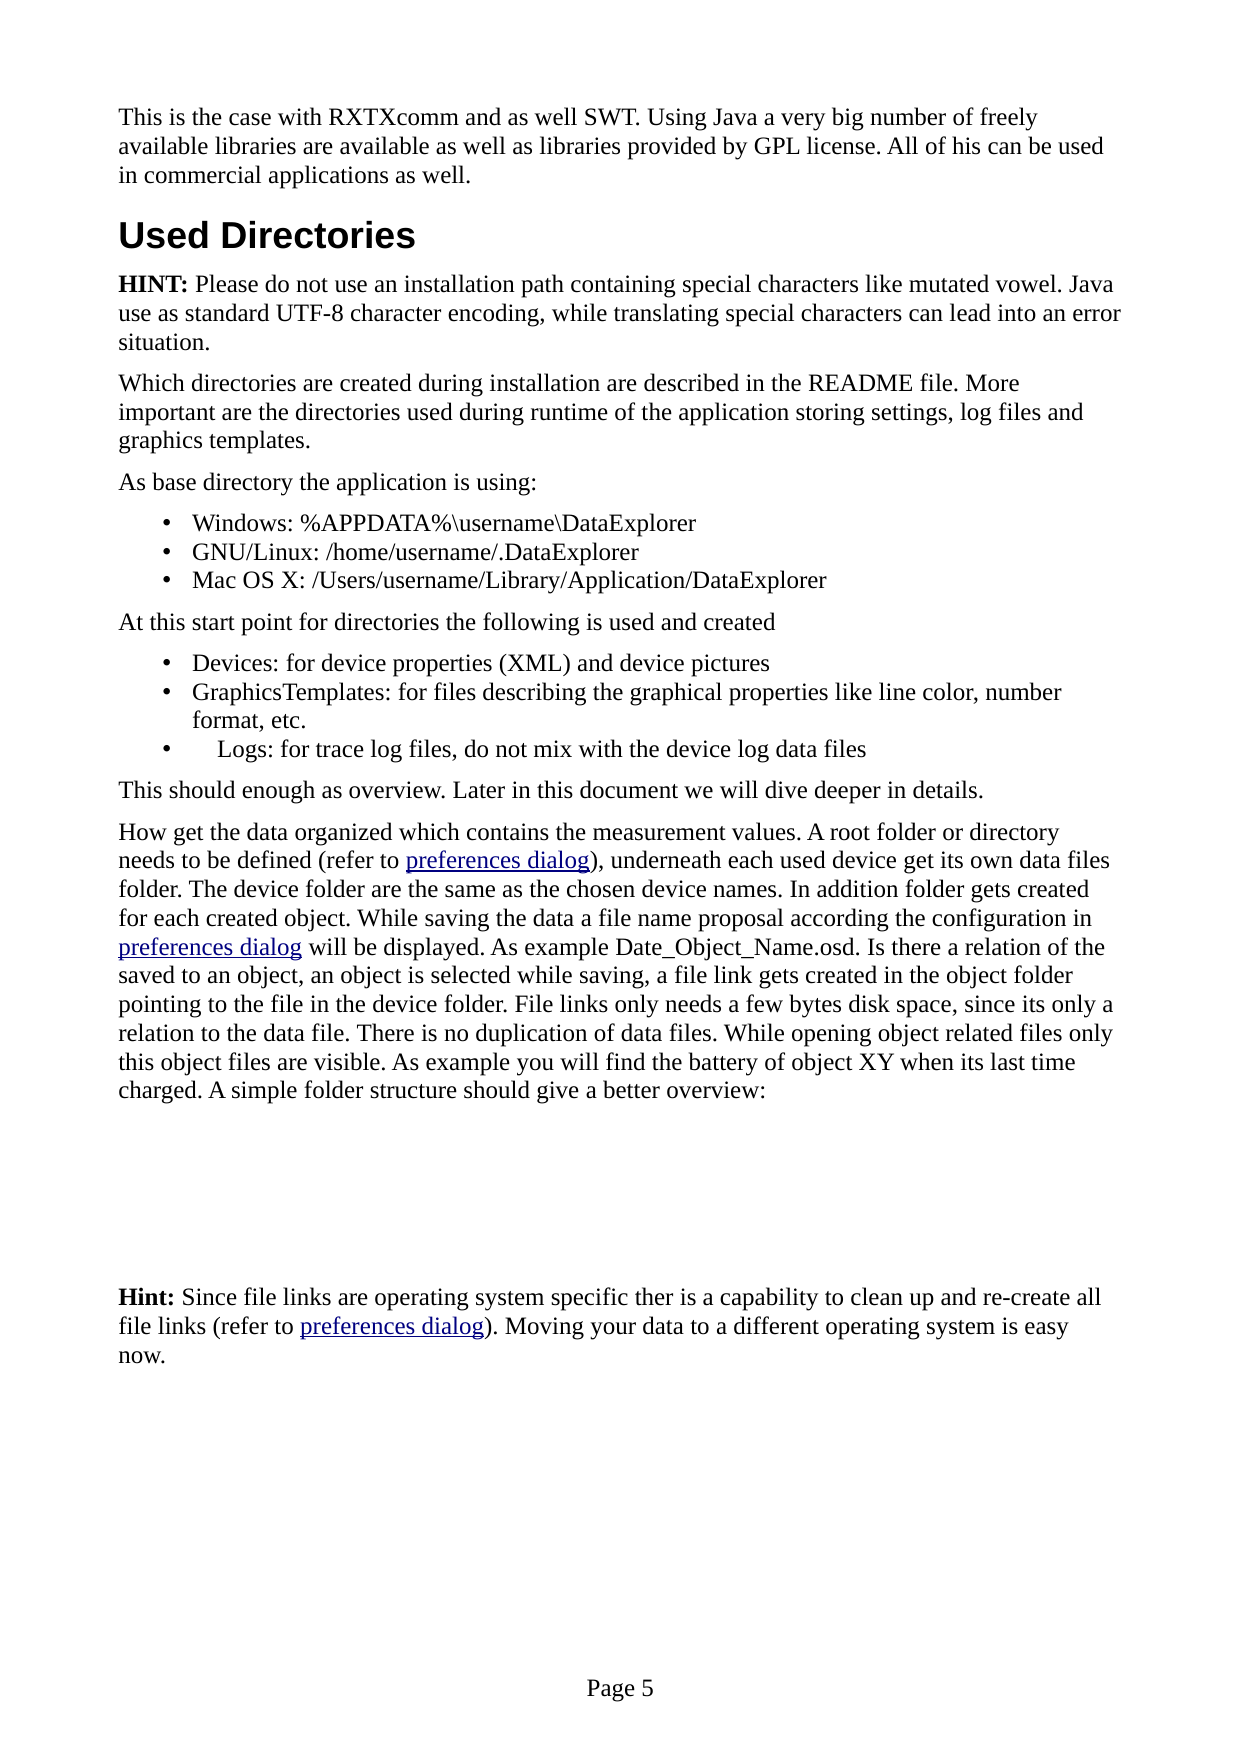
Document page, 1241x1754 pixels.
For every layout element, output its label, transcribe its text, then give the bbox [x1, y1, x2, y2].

list GNU/Linux: /home/username/.DataExplorer [162, 537, 1122, 565]
list Mac OS X: /Users/username/Library/Application/DataExplorer [162, 565, 1122, 594]
subtitle Used Directories [118, 213, 1122, 257]
list Windows: %APPDATA%\username\DataExplorer [162, 508, 1122, 537]
text This is the case with RXTXcomm and as well SWT. Using Java a very big number of freely available libraries are available as well as libraries provided by GPL license. All of his can be used in commercial applications as well. [118, 102, 1122, 188]
text Hint: Since file links are operating system specific ther is a capability to clean up and re-create all file links (refer to preferences dialog). Moving your data to a different operating system is easy now. [118, 1282, 1122, 1368]
text HINT: Please do not use an installation path containing special characters like mutated vowel. Java use as standard UTF-8 character encoding, while translating special characters can lead into an error situation. [118, 269, 1122, 355]
text This should enough as overview. Later in this document we will dive deeper in details. [118, 775, 1122, 804]
list GraphicsTemplates: for files describing the graphical properties like line color, number format, etc. [162, 677, 1122, 734]
text Which directories are created during installation are described in the README file. More important are the directories used during runtime of the application storing settings, log files and graphics templates. [118, 368, 1122, 454]
text At this start point for directories the following is used and created [118, 607, 1122, 635]
text As base directory the application is using: [118, 467, 1122, 495]
list Logs: for trace log files, do not mix with the device log data files [162, 734, 1122, 763]
text How get the data organized which contains the measurement values. A root folder or directory needs to be defined (refer to preferences dialog), underneath each used device get its own data files folder. The device folder are the same as the chosen device names. In addition folder gets created for each created object. While saving the data a file name proposal according the configuration in preferences dialog will be displayed. As example Date_Object_Name.osd. Is there a relation of the saved to an object, an object is selected while saving, a file link gets created in the object folder pointing to the file in the device folder. File links only needs a few bytes disk space, since its only a relation to the data file. There is no duplication of data files. While opening object related files only this object files are visible. As example you will find the battery of object XY when its last time charged. A simple folder structure should give a better overview: [118, 817, 1122, 1104]
list Devices: for device properties (XML) and device pictures [162, 648, 1122, 677]
